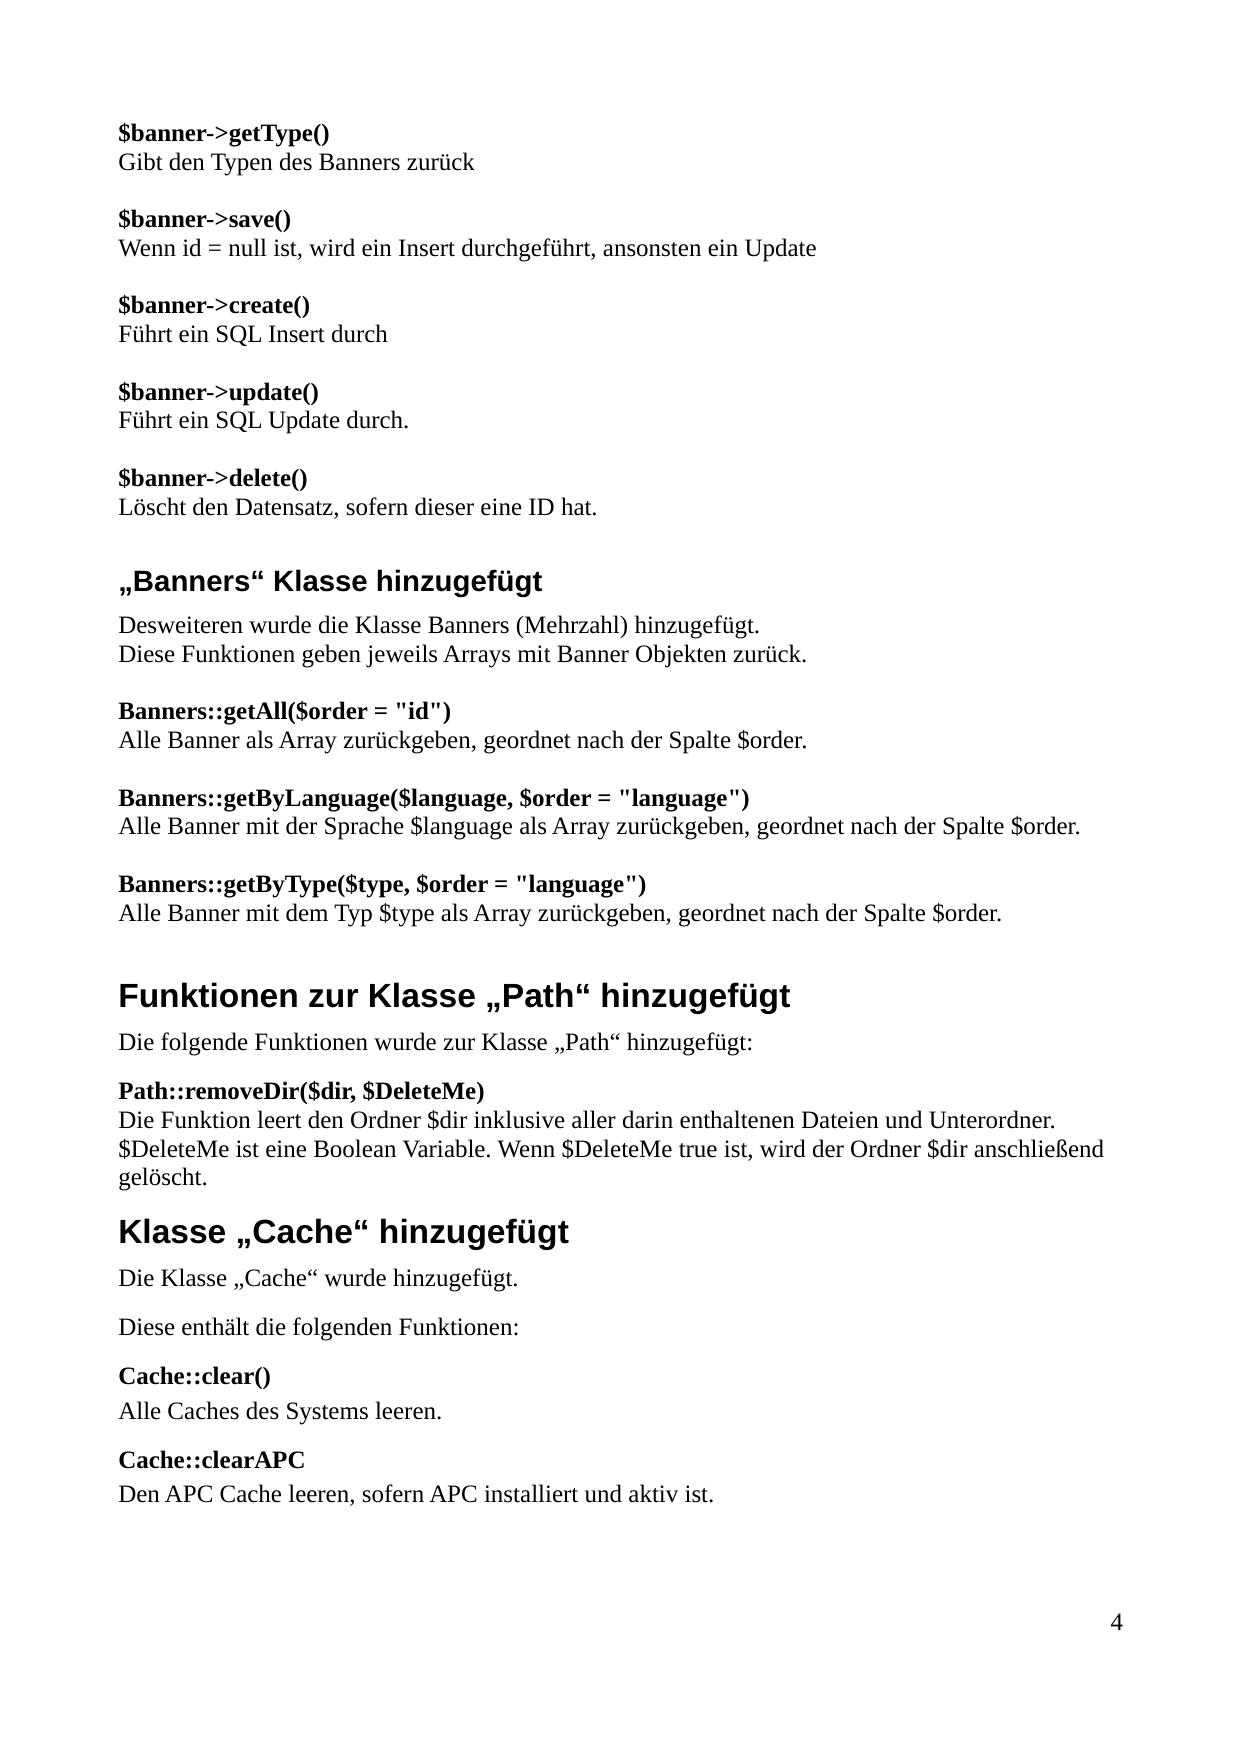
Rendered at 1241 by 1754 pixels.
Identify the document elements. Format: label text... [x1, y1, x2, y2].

text $banner->delete() [118, 463, 1123, 492]
text Desweiteren wurde die Klasse Banners (Mehrzahl) hinzugefügt. [118, 610, 1123, 639]
text Führt ein SQL Update durch. [118, 406, 1123, 434]
text Alle Banner als Array zurückgeben, geordnet nach der Spalte $order. [118, 725, 1123, 754]
text Diese enthält die folgenden Funktionen: [118, 1312, 1123, 1341]
text Path::removeDir($dir, $DeleteMe) Die Funktion leert den Ordner $dir inklusive aller darin enthaltenen Dateien und Unterordner. $DeleteMe ist eine Boolean Variable. Wenn $DeleteMe true ist, wird der Ordner $dir anschließend gelöscht. [118, 1076, 1123, 1191]
text Banners::getByType($type, $order = "language") [118, 869, 1123, 898]
text Alle Banner mit dem Typ $type als Array zurückgeben, geordnet nach der Spalte $order. [118, 898, 1123, 926]
text Die folgende Funktionen wurde zur Klasse „Path“ hinzugefügt: [118, 1027, 1123, 1056]
text $banner->update() [118, 377, 1123, 406]
text Diese Funktionen geben jeweils Arrays mit Banner Objekten zurück. [118, 639, 1123, 668]
text Cache::clear() Alle Caches des Systems leeren. [118, 1361, 1123, 1424]
text Wenn id = null ist, wird ein Insert durchgeführt, ansonsten ein Update [118, 233, 1123, 262]
text Löscht den Datensatz, sofern dieser eine ID hat. [118, 492, 1123, 521]
subtitle Klasse „Cache“ hinzugefügt [118, 1212, 1123, 1251]
text Banners::getAll($order = "id") [118, 696, 1123, 725]
text $banner->save() [118, 204, 1123, 233]
text Gibt den Typen des Banners zurück [118, 147, 1123, 176]
text $banner->create() [118, 291, 1123, 319]
subtitle Funktionen zur Klasse „Path“ hinzugefügt [118, 976, 1123, 1015]
text Alle Banner mit der Sprache $language als Array zurückgeben, geordnet nach der Spalte $order. [118, 811, 1123, 840]
text Die Klasse „Cache“ wurde hinzugefügt. [118, 1263, 1123, 1292]
text $banner->getType() [118, 118, 1123, 147]
subtitle „Banners“ Klasse hinzugefügt [118, 564, 1123, 598]
text Cache::clearAPC Den APC Cache leeren, sofern APC installiert und aktiv ist. [118, 1445, 1123, 1508]
text Führt ein SQL Insert durch [118, 319, 1123, 348]
text Banners::getByLanguage($language, $order = "language") [118, 783, 1123, 811]
